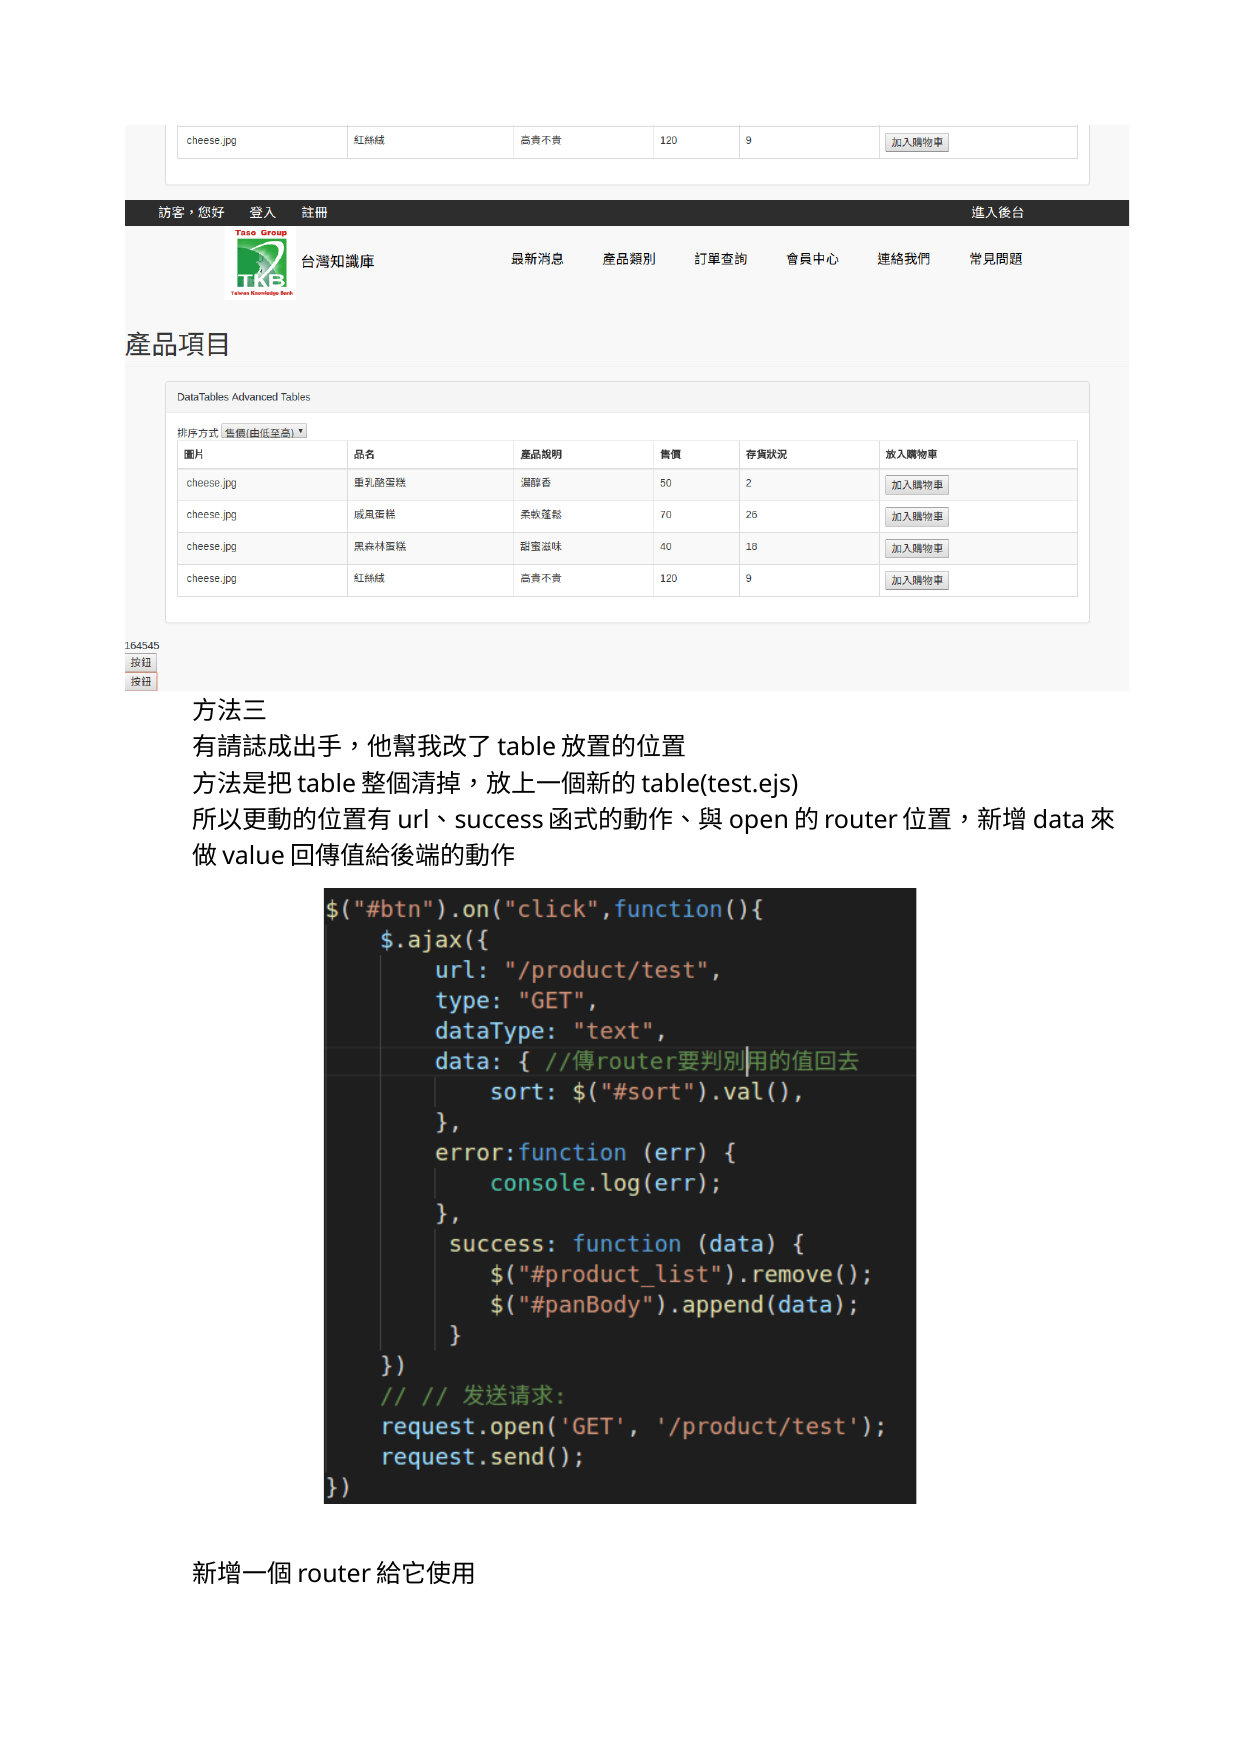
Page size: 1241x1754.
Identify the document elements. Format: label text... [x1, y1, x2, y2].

text 方法三 [118, 691, 1122, 727]
text 有請誌成出手，他幫我改了table放置的位置 [118, 727, 1122, 763]
picture [125, 125, 1130, 691]
text 所以更動的位置有url、success函式的動作、與open的router位置，新增data來 做value回傳值給後端的動作 [118, 799, 1122, 872]
picture [323, 888, 917, 1504]
text 新增一個router給它使用 [118, 1553, 1122, 1589]
text 方法是把table整個清掉，放上一個新的table(test.ejs) [118, 763, 1122, 799]
